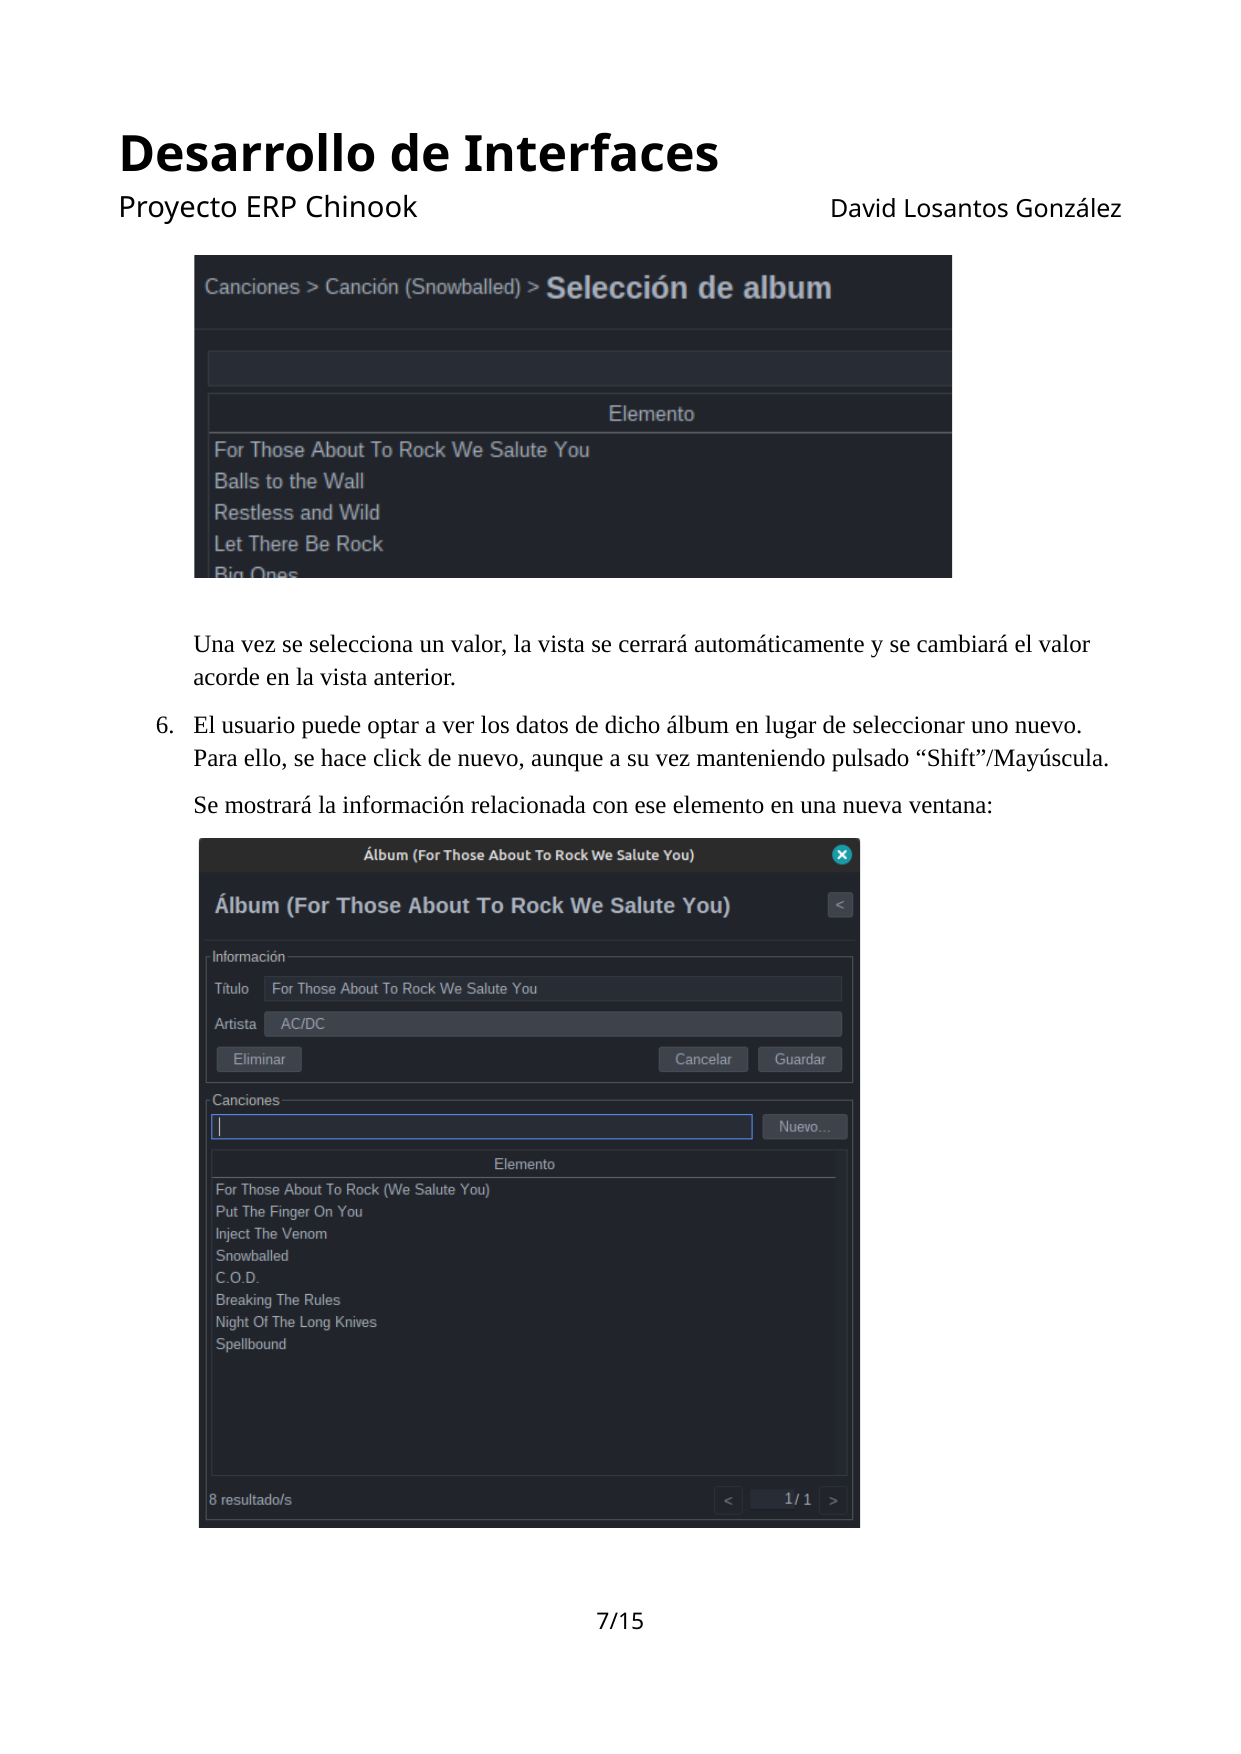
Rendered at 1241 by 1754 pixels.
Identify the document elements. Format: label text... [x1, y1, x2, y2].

list El usuario puede optar a ver los datos de dicho álbum en lugar de seleccionar uno nuevo. Para ello, se hace click de nuevo, aunque a su vez manteniendo pulsado “Shift”/Mayúscula. [156, 710, 1122, 772]
picture [198, 838, 860, 1528]
picture [194, 255, 953, 578]
list Una vez se selecciona un valor, la vista se cerrará automáticamente y se cambiará el valor acorde en la vista anterior. [156, 629, 1122, 691]
list Se mostrará la información relacionada con ese elemento en una nueva ventana: [156, 790, 1122, 819]
